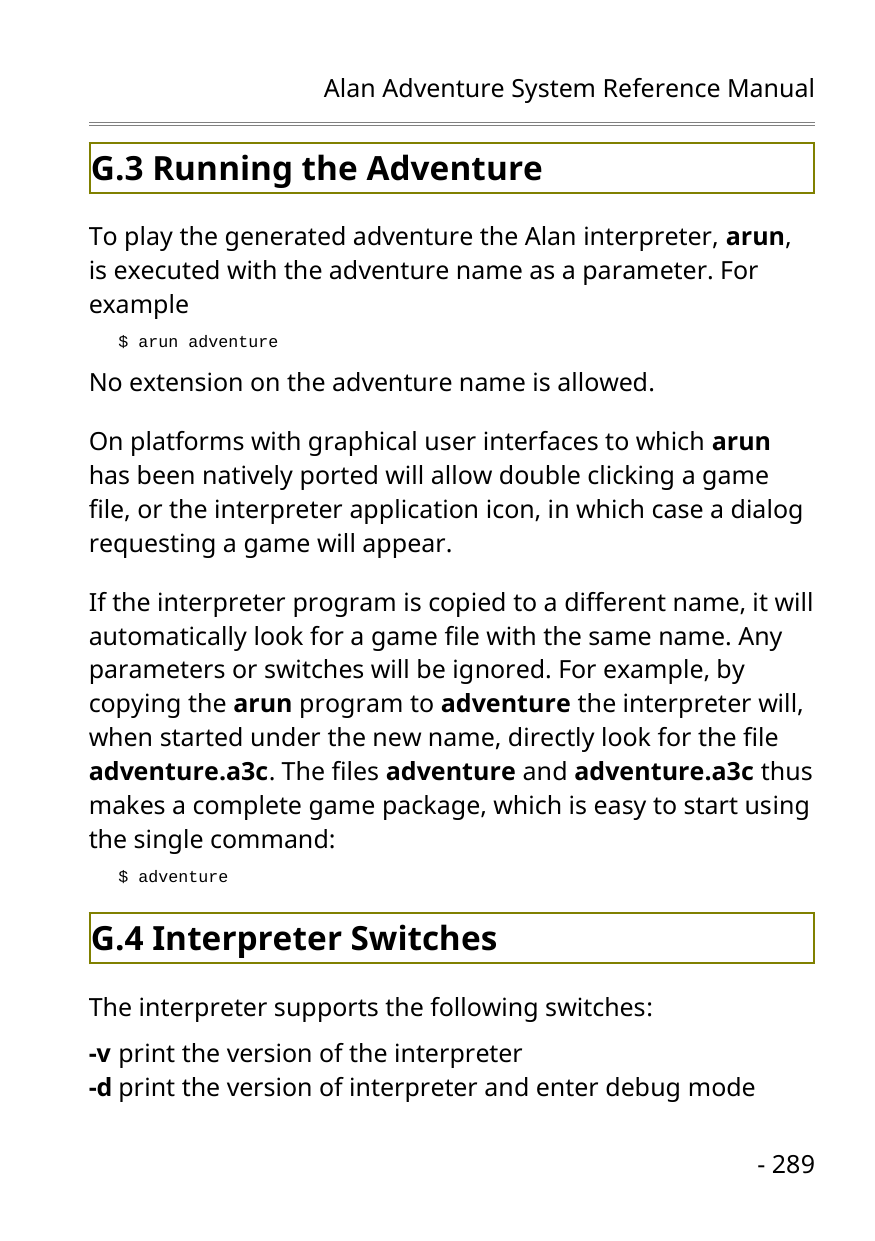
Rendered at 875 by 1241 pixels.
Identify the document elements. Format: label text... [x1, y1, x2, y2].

text The interpreter supports the following switches: [88, 989, 815, 1023]
text $ adventure [118, 869, 815, 887]
subtitle Running the Adventure [91, 144, 813, 192]
subtitle Interpreter Switches [91, 914, 813, 962]
text On platforms with graphical user interfaces to which arun has been natively ported will allow double clicking a game file, or the interpreter application icon, in which case a dialog requesting a game will appear. [88, 424, 815, 559]
text If the interpreter program is copied to a different name, it will automatically look for a game file with the same name. Any parameters or switches will be ig­nored. For example, by copying the arun program to adventure the interpret­er will, when started under the new name, directly look for the file adven­ture.a3c. The files adventure and adventure.a3c thus makes a complete game package, which is easy to start us­ing the single command: [88, 584, 815, 856]
text No extension on the adventure name is allowed. [88, 365, 815, 399]
list -v print the version of the interpreter [88, 1036, 815, 1070]
list -d print the version of interpreter and enter debug mode [88, 1070, 815, 1104]
text $ arun adventure [118, 334, 815, 352]
text To play the generated adventure the Alan interpreter, arun, is executed with the adventure name as a parameter. For example [88, 219, 815, 321]
